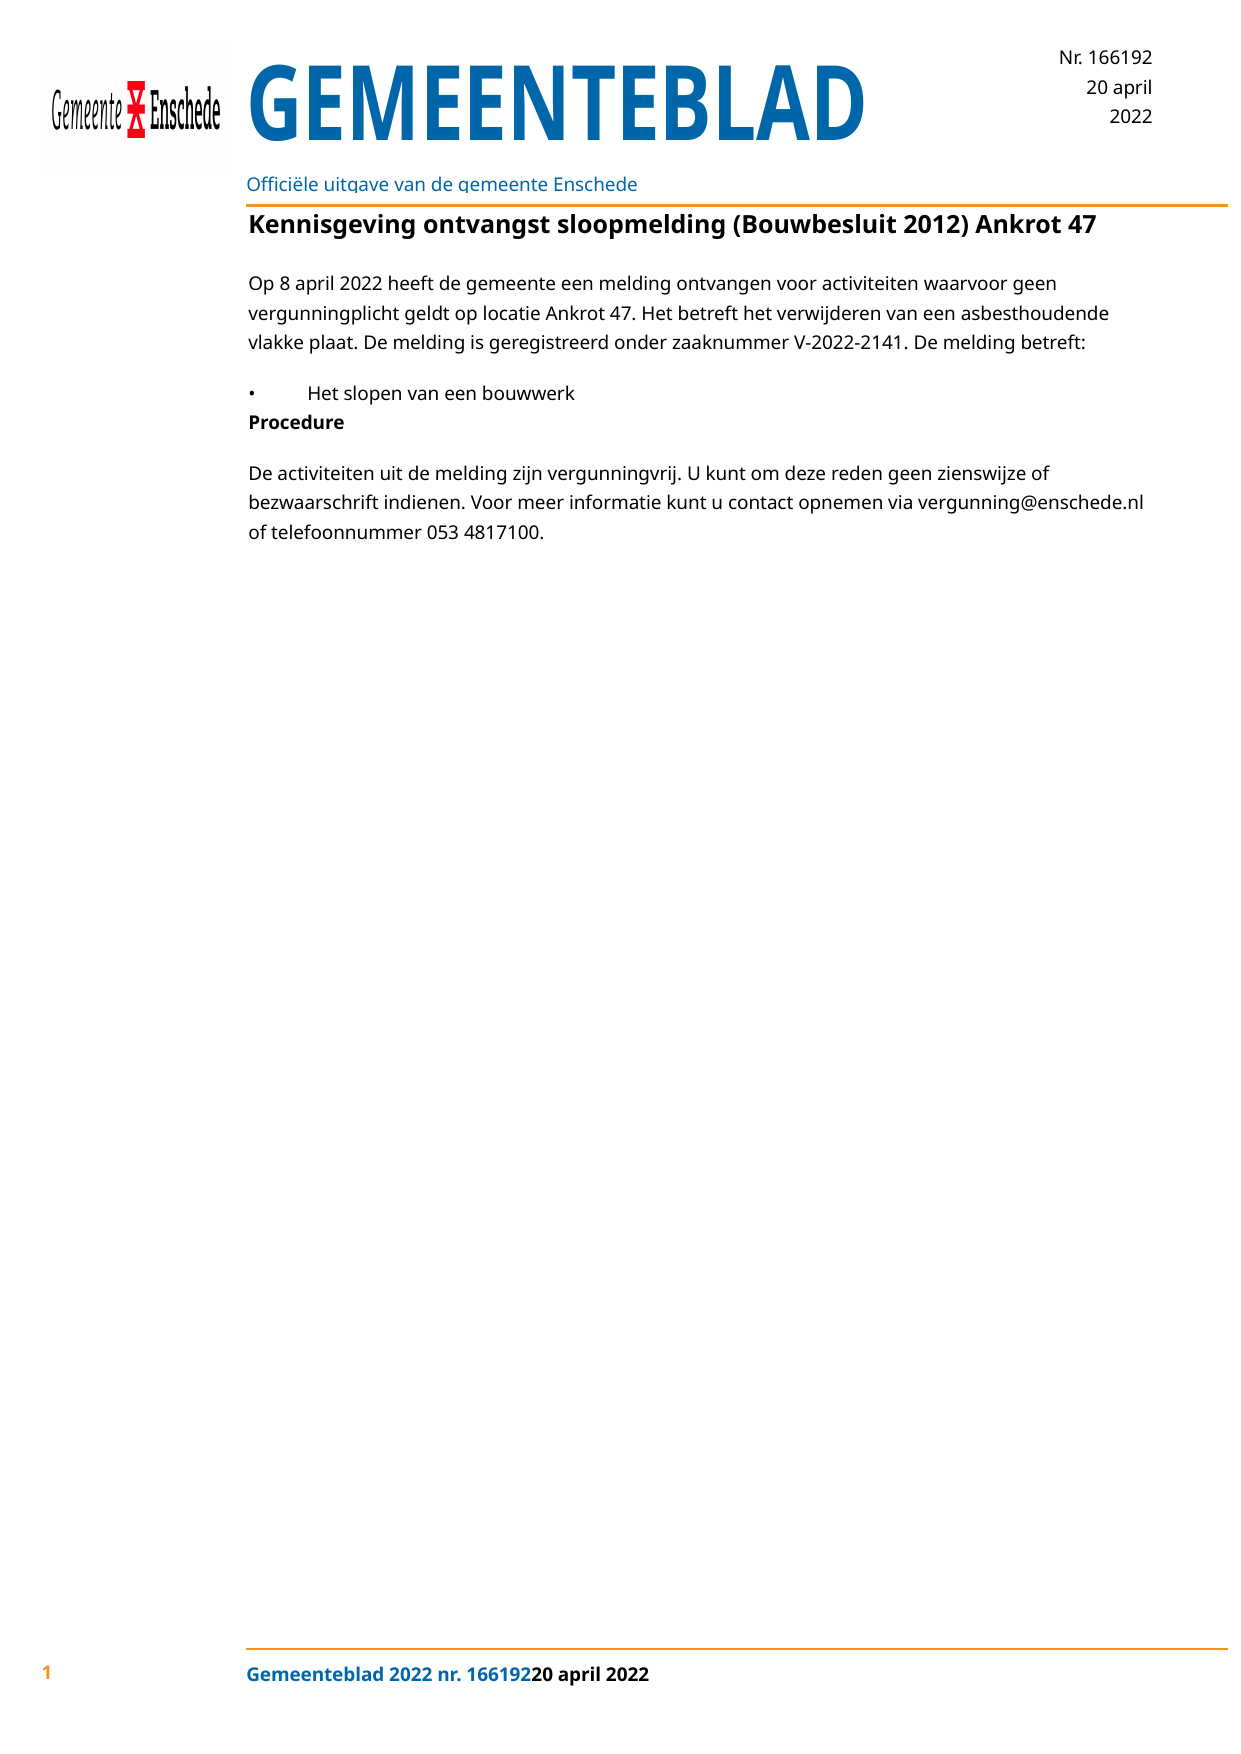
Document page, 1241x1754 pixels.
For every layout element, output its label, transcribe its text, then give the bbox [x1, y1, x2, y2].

text Kennisgeving ontvangst sloopmelding (Bouwbesluit 2012) Ankrot 47 [248, 207, 1152, 241]
text De activiteiten uit de melding zijn vergunningvrij. U kunt om deze reden geen zienswijze of bezwaarschrift indienen. Voor meer informatie kunt u contact opnemen via vergunning@enschede.nl of telefoonnummer 053 4817100. [248, 460, 1152, 545]
text Op 8 april 2022 heeft de gemeente een melding ontvangen voor activiteiten waarvoor geen vergunningplicht geldt op locatie Ankrot 47. Het betreft het verwijderen van een asbesthoudende vlakke plaat. De melding is geregistreerd onder zaaknummer V-2022-2141. De melding betreft: [248, 270, 1152, 355]
list Het slopen van een bouwwerk [248, 380, 1152, 406]
text Procedure [248, 409, 1152, 435]
picture [41, 47, 231, 172]
